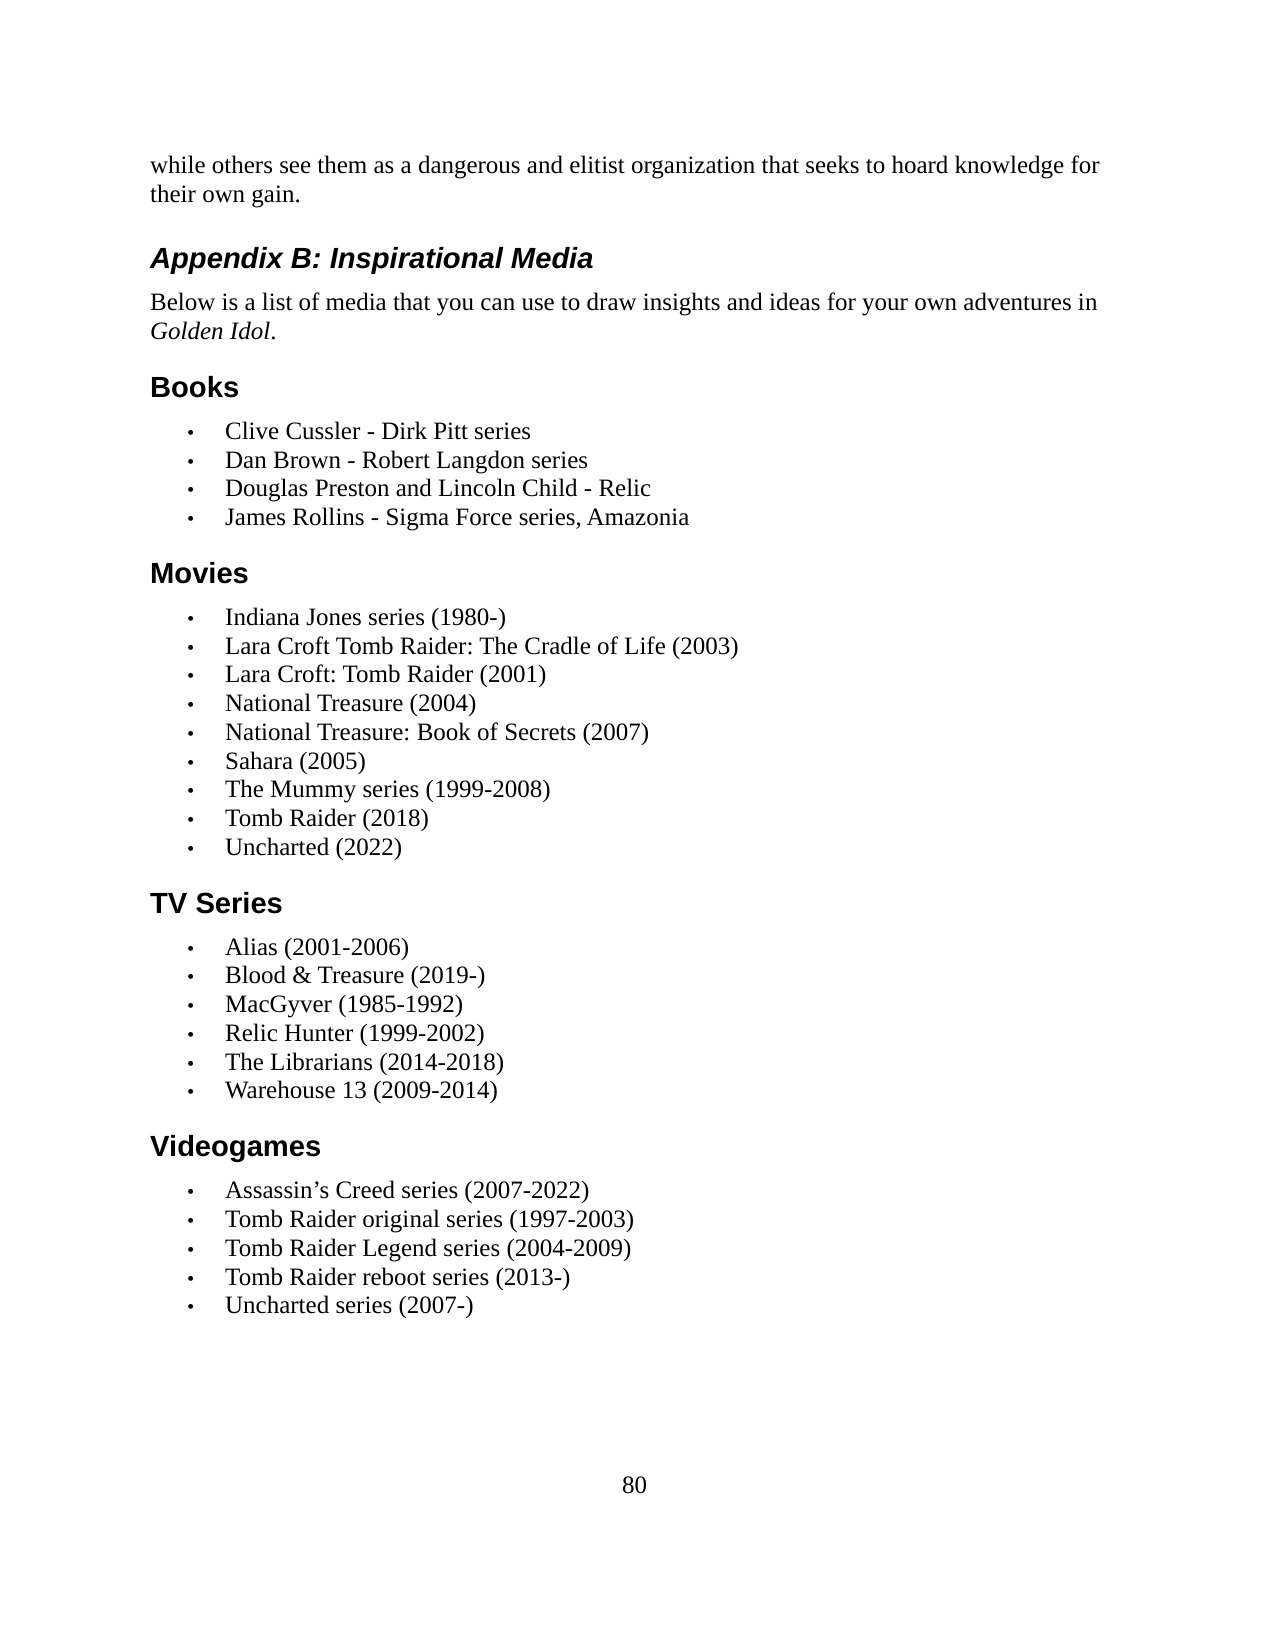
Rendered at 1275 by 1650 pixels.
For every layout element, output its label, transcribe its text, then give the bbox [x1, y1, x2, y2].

list James Rollins - Sigma Force series, Amazonia [187, 502, 1125, 531]
list Lara Croft Tomb Raider: The Cradle of Life (2003) [187, 631, 1125, 659]
subtitle Videogames [150, 1129, 1125, 1163]
subtitle Movies [150, 556, 1125, 589]
list Douglas Preston and Lincoln Child - Relic [187, 473, 1125, 502]
text Below is a list of media that you can use to draw insights and ideas for your own adventures in Golden Idol. [150, 287, 1125, 345]
subtitle TV Series [150, 886, 1125, 919]
list National Treasure (2004) [187, 688, 1125, 717]
list Uncharted series (2007-) [187, 1290, 1125, 1319]
list Tomb Raider original series (1997-2003) [187, 1204, 1125, 1233]
list Relic Hunter (1999-2002) [187, 1018, 1125, 1047]
list The Librarians (2014-2018) [187, 1047, 1125, 1076]
list Tomb Raider reboot series (2013-) [187, 1262, 1125, 1290]
list Lara Croft: Tomb Raider (2001) [187, 659, 1125, 688]
list MacGyver (1985-1992) [187, 989, 1125, 1018]
list The Mummy series (1999-2008) [187, 774, 1125, 803]
text while others see them as a dangerous and elitist organization that seeks to hoard knowledge for their own gain. [150, 150, 1125, 207]
subtitle Appendix B: Inspirational Media [150, 241, 1125, 275]
list Uncharted (2022) [187, 832, 1125, 861]
list Alias (2001-2006) [187, 932, 1125, 961]
list Warehouse 13 (2009-2014) [187, 1076, 1125, 1104]
list National Treasure: Book of Secrets (2007) [187, 717, 1125, 746]
list Tomb Raider Legend series (2004-2009) [187, 1233, 1125, 1262]
list Indiana Jones series (1980-) [187, 602, 1125, 631]
list Dan Brown - Robert Langdon series [187, 445, 1125, 473]
list Blood & Treasure (2019-) [187, 961, 1125, 989]
list Sahara (2005) [187, 746, 1125, 774]
list Assassin’s Creed series (2007-2022) [187, 1175, 1125, 1204]
list Tomb Raider (2018) [187, 803, 1125, 832]
subtitle Books [150, 370, 1125, 403]
list Clive Cussler - Dirk Pitt series [187, 416, 1125, 445]
